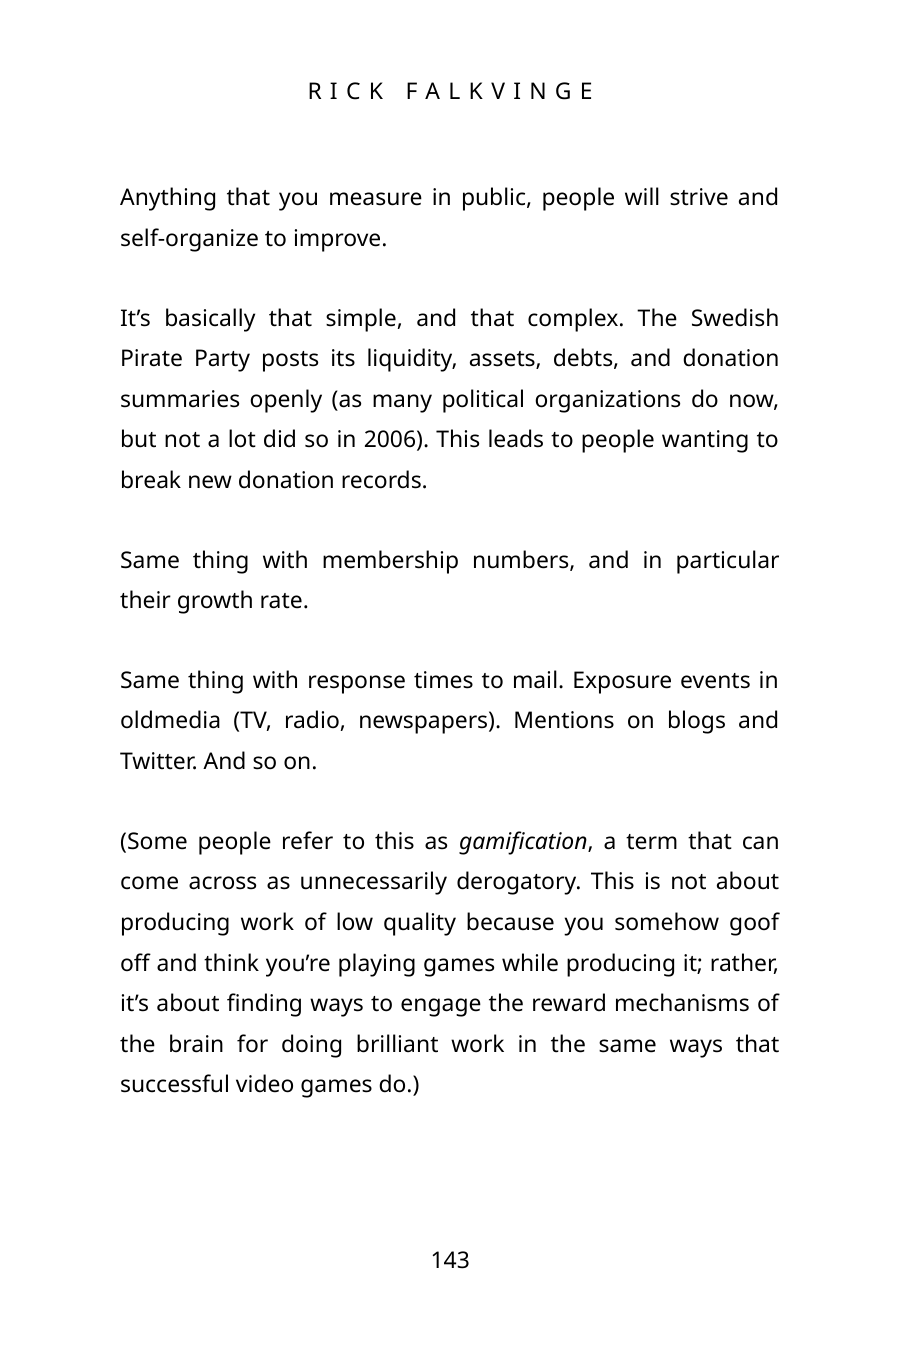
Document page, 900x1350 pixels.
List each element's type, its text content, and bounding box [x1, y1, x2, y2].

text Same thing with response times to mail. Exposure events in oldmedia (TV, radio, newspapers). Mentions on blogs and Twitter. And so on. [120, 664, 780, 776]
text Anything that you measure in public, people will strive and self-organize to improve. [120, 181, 780, 253]
text (Some people refer to this as gamification, a term that can come across as unnecessarily derogatory. This is not about producing work of low quality because you somehow goof off and think you’re playing games while producing it; rather, it’s about finding ways to engage the reward mechanisms of the brain for doing brilliant work in the same ways that successful video games do.) [120, 824, 780, 1099]
text Same thing with membership numbers, and in particular their growth rate. [120, 543, 780, 615]
text It’s basically that simple, and that complex. The Swedish Pirate Party posts its liquidity, assets, debts, and donation summaries openly (as many political organizations do now, but not a lot did so in 2006). This leads to people wanting to break new donation records. [120, 301, 780, 495]
